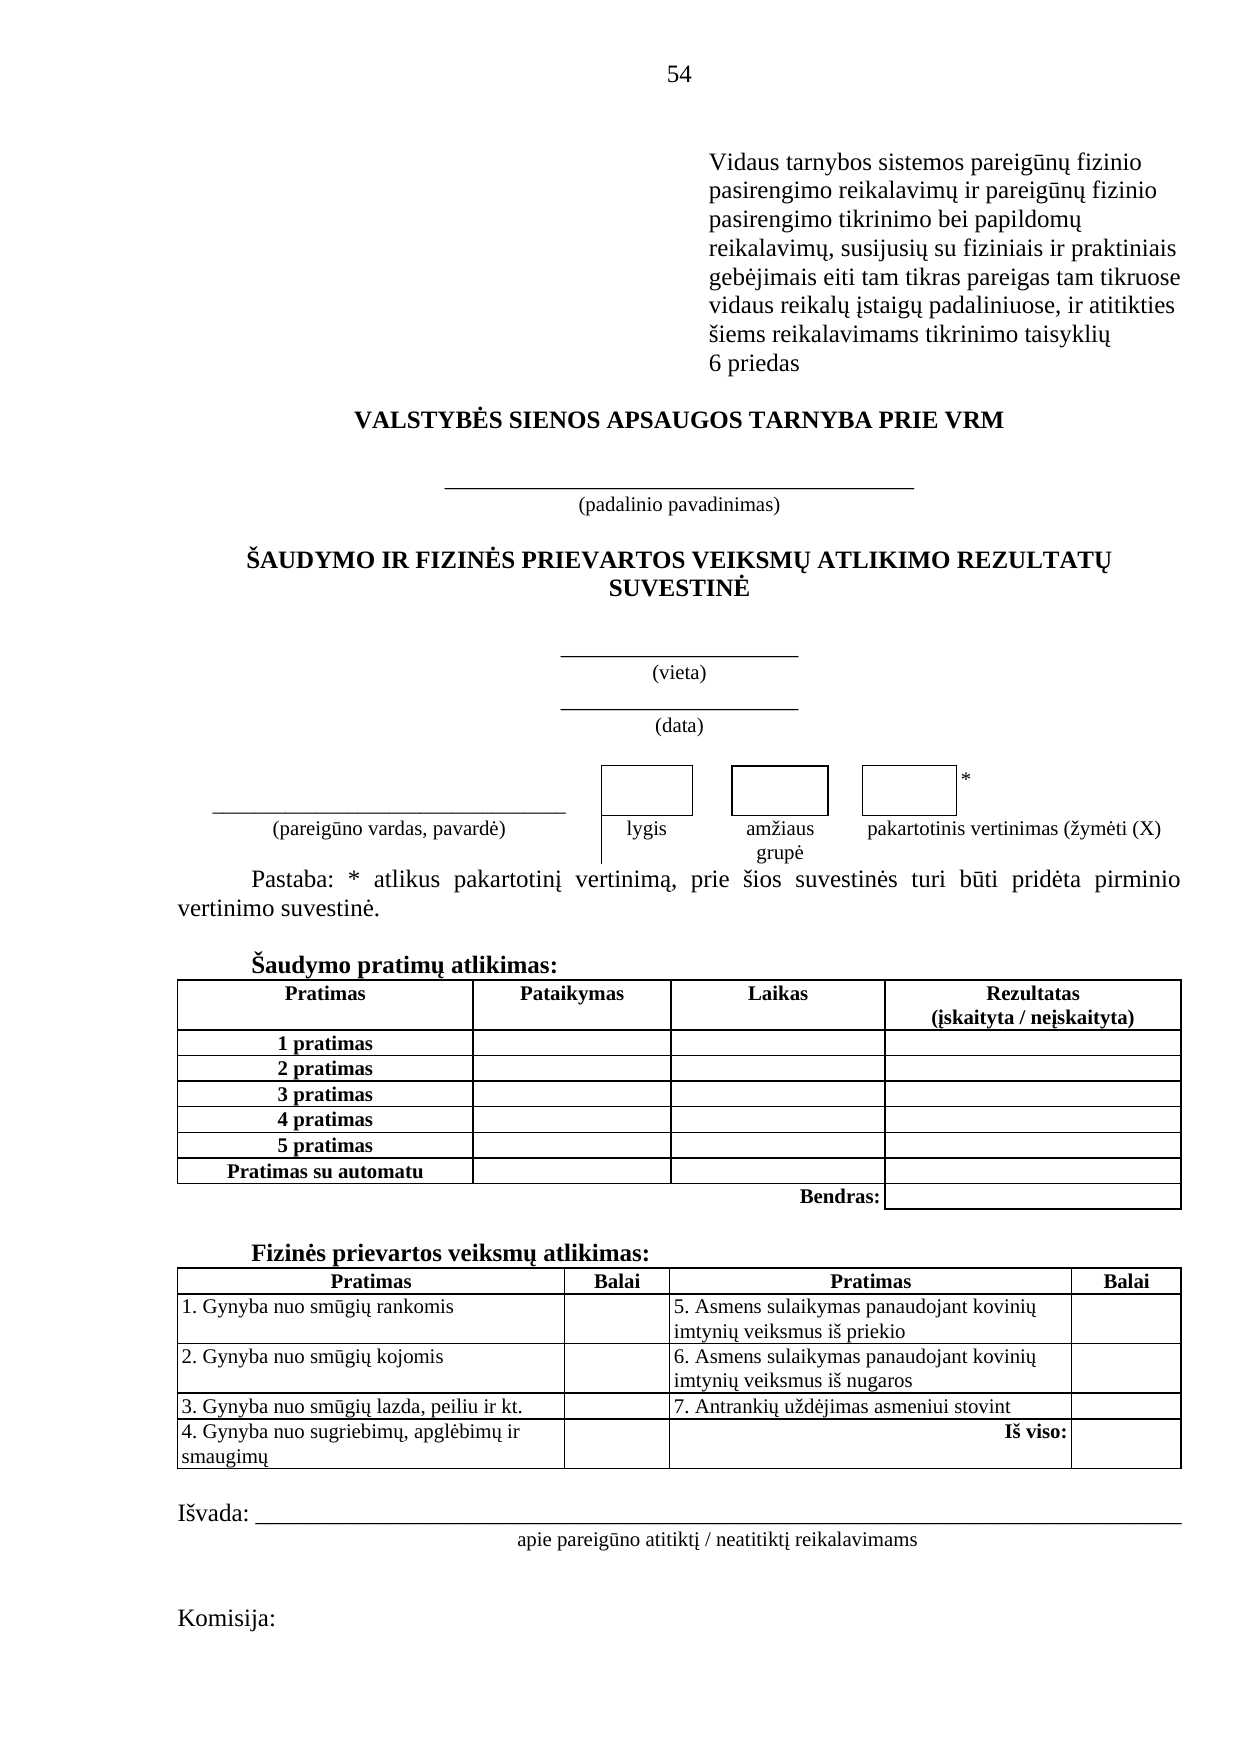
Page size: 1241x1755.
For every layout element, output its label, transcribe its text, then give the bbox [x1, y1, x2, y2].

table_header * [957, 765, 1181, 814]
table_header [863, 766, 956, 814]
table_cell [1072, 1394, 1076, 1418]
table_cell [1072, 1295, 1180, 1343]
table_cell [1072, 1420, 1180, 1468]
text (data) [177, 712, 1181, 737]
text Pastaba: * atlikus pakartotinį vertinimą, prie šios suvestinės turi būti pridėta pirminio vertinimo suvestinė. [177, 864, 1181, 922]
table_header [602, 766, 692, 814]
table_header Pataikymas [474, 981, 670, 1029]
text gebėjimais eiti tam tikras pareigas tam tikruose [177, 262, 1181, 291]
text Vidaus tarnybos sistemos pareigūnų fizinio [177, 147, 1181, 176]
table_cell 2. Gynyba nuo smūgių kojomis [178, 1344, 564, 1392]
table_header [693, 765, 731, 814]
table_cell [828, 815, 863, 864]
text Išvada: [177, 1498, 1181, 1527]
text apie pareigūno atitiktį / neatitiktį reikalavimams [177, 1527, 1181, 1551]
table_cell [565, 1420, 669, 1468]
table_cell lygis [602, 816, 692, 864]
table_cell [693, 815, 732, 864]
table_header (pareigūno vardas, pavardė) [177, 765, 601, 864]
text Fizinės prievartos veiksmų atlikimas: [177, 1238, 1181, 1267]
text reikalavimų, susijusių su fiziniais ir praktiniais [177, 233, 1181, 262]
table_cell [565, 1295, 669, 1343]
table_cell 1. Gynyba nuo smūgių rankomis [178, 1295, 564, 1343]
table_cell [665, 1394, 669, 1418]
text (padalinio pavadinimas) [177, 492, 1181, 516]
text (vieta) [177, 660, 1181, 684]
table_header Pratimas [178, 981, 472, 1029]
text Komisija: [177, 1603, 1181, 1632]
table_cell [1072, 1344, 1180, 1392]
text VALSTYBĖS SIENOS APSAUGOS TARNYBA PRIE VRM [177, 406, 1181, 434]
text šiems reikalavimams tikrinimo taisyklių [177, 319, 1181, 348]
table_header Laikas [672, 981, 884, 1029]
text 6 priedas [177, 348, 1181, 377]
table_cell [565, 1344, 669, 1392]
text pasirengimo reikalavimų ir pareigūnų fizinio [177, 176, 1181, 204]
text Šaudymo pratimų atlikimas: [177, 950, 1181, 979]
table_header [829, 765, 862, 814]
table_header [733, 767, 827, 814]
table_cell pakartotinis vertinimas (žymėti (X) [863, 815, 1181, 864]
text pasirengimo tikrinimo bei papildomų [177, 204, 1181, 233]
table_cell Iš viso: [670, 1420, 1071, 1468]
text ___________________ [177, 684, 1181, 712]
text ŠAUDYMO IR FIZINĖS PRIEVARTOS VEIKSMŲ ATLIKIMO REZULTATŲ SUVESTINĖ [177, 545, 1181, 602]
text ___________________ [177, 631, 1181, 660]
text vidaus reikalų įstaigų padaliniuose, ir atitikties [177, 291, 1181, 319]
